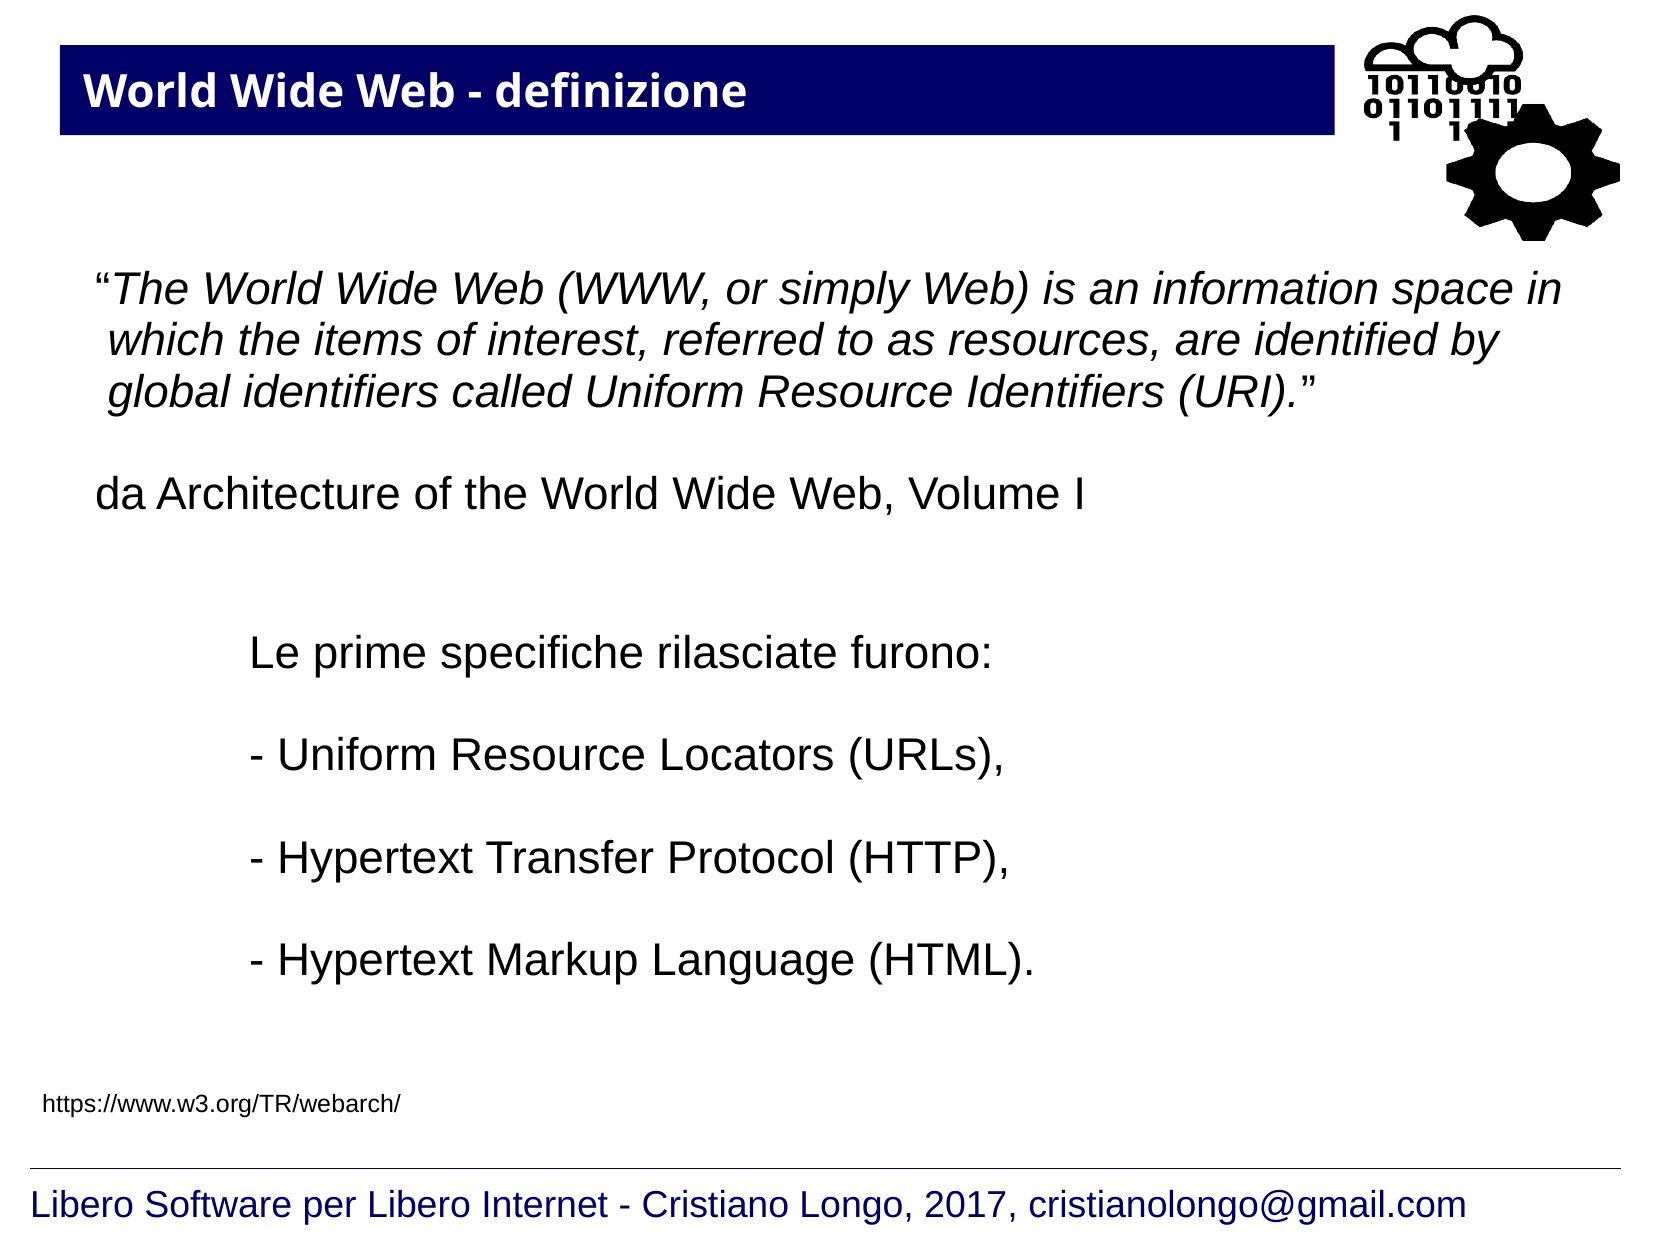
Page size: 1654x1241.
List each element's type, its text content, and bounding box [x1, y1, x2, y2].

text_box “The World Wide Web (WWW, or simply Web) is an information space in which the items of interest, referred to as resources, are identified by global identifiers called Uniform Resource Identifiers (URI).” da Architecture of the World Wide Web, Volume I [80, 255, 1580, 527]
text_box Libero Software per Libero Internet - Cristiano Longo, 2017, cristianolongo@gmail.com [15, 1168, 1653, 1241]
text_box https://www.w3.org/TR/webarch/ [27, 1082, 1603, 1126]
picture [1364, 15, 1620, 241]
text_box Le prime specifiche rilasciate furono: - Uniform Resource Locators (URLs), - Hypertext Transfer Protocol (HTTP), - Hypertext Markup Language (HTML). [234, 619, 1135, 998]
list World Wide Web - definizione [59, 45, 1335, 136]
